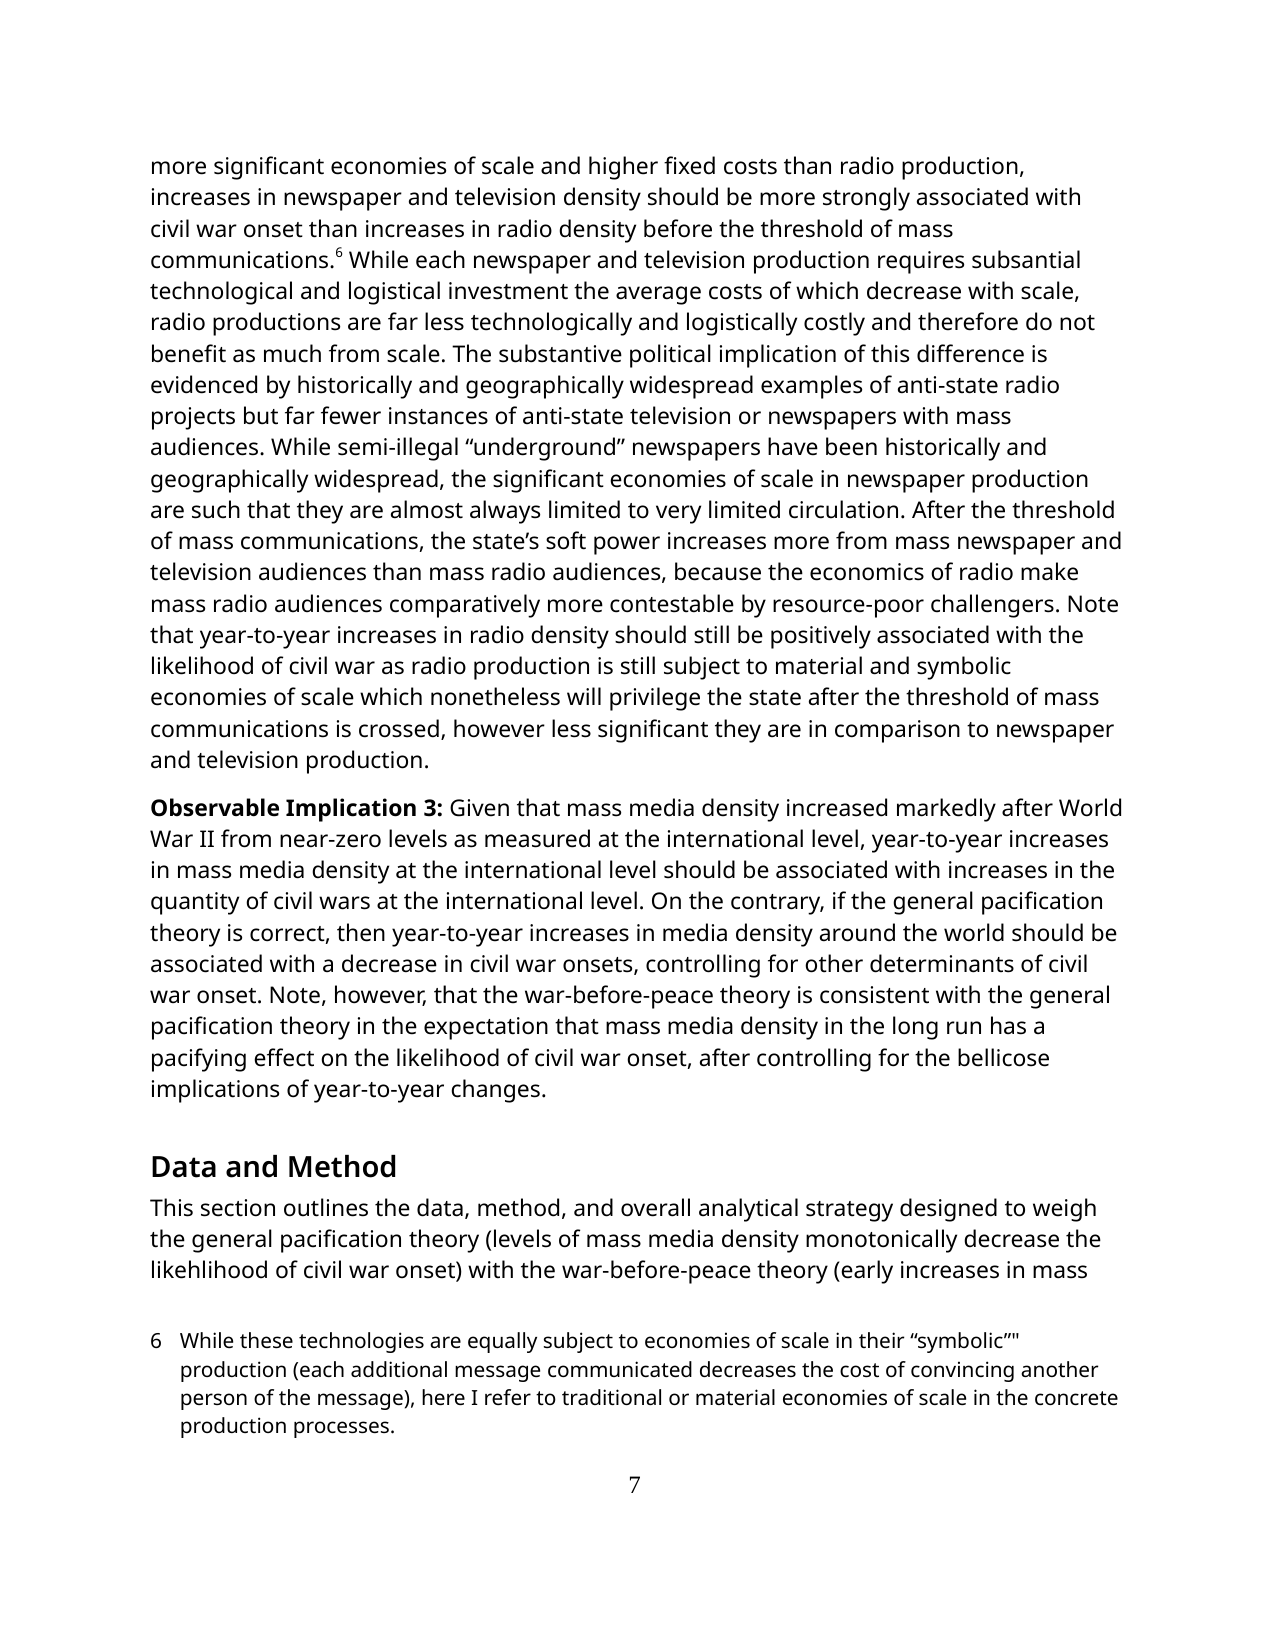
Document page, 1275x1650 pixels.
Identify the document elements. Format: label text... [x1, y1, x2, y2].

text Observable Implication 3: Given that mass media density increased markedly after World War II from near-zero levels as measured at the international level, year-to-year increases in mass media density at the international level should be associated with increases in the quantity of civil wars at the international level. On the contrary, if the general pacification theory is correct, then year-to-year increases in media density around the world should be associated with a decrease in civil war onsets, controlling for other determinants of civil war onset. Note, however, that the war-before-peace theory is consistent with the general pacification theory in the expectation that mass media density in the long run has a pacifying effect on the likelihood of civil war onset, after controlling for the bellicose implications of year-to-year changes. [150, 791, 1125, 1104]
subtitle Data and Method [150, 1146, 1125, 1186]
text This section outlines the data, method, and overall analytical strategy designed to weigh the general pacification theory (levels of mass media density monotonically decrease the likehlihood of civil war onset) with the war-before-peace theory (early increases in mass [150, 1192, 1125, 1285]
text more significant economies of scale and higher fixed costs than radio production, increases in newspaper and television density should be more strongly associated with civil war onset than increases in radio density before the threshold of mass communications. While each newspaper and television production requires subsantial technological and logistical investment the average costs of which decrease with scale, radio productions are far less technologically and logistically costly and therefore do not benefit as much from scale. The substantive political implication of this difference is evidenced by historically and geographically widespread examples of anti-state radio projects but far fewer instances of anti-state television or newspapers with mass audiences. While semi-illegal “underground” newspapers have been historically and geographically widespread, the significant economies of scale in newspaper production are such that they are almost always limited to very limited circulation. After the threshold of mass communications, the state’s soft power increases more from mass newspaper and television audiences than mass radio audiences, because the economics of radio make mass radio audiences comparatively more contestable by resource-poor challengers. Note that year-to-year increases in radio density should still be positively associated with the likelihood of civil war as radio production is still subject to material and symbolic economies of scale which nonetheless will privilege the state after the threshold of mass communications is crossed, however less significant they are in comparison to newspaper and television production. [150, 150, 1125, 775]
text While these technologies are equally subject to economies of scale in their “symbolic”" production (each additional message communicated decreases the cost of convincing another person of the message), here I refer to traditional or material economies of scale in the concrete production processes. [150, 1326, 1125, 1440]
